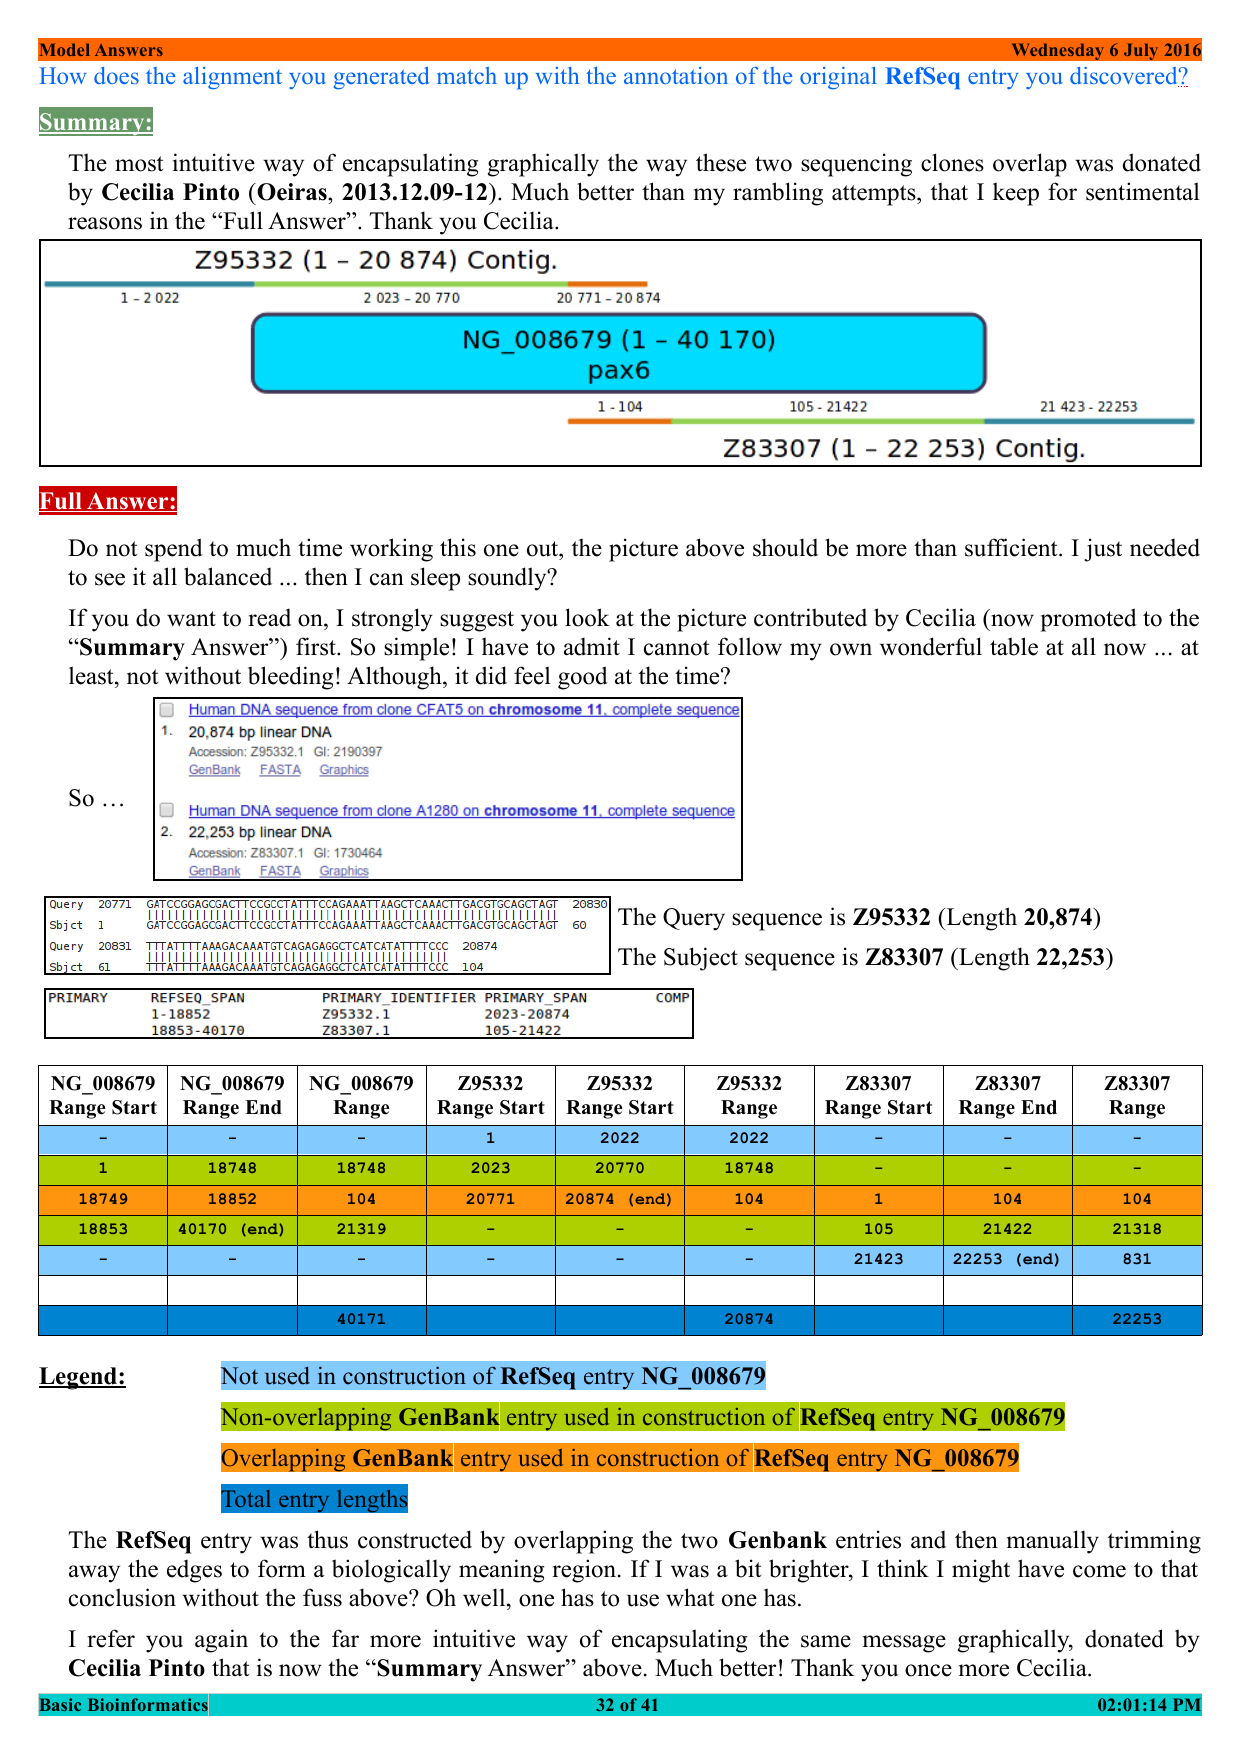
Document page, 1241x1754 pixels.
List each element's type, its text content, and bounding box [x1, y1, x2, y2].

table_cell 18748 [298, 1156, 426, 1185]
table_cell 104 [685, 1186, 814, 1215]
table_cell - [556, 1216, 684, 1245]
table_cell - [168, 1126, 297, 1154]
text Overlapping GenBank entry used in construction of RefSeq entry NG_008679 [38, 1443, 1202, 1472]
table_cell - [1073, 1156, 1202, 1185]
table_cell 1 [427, 1126, 555, 1154]
table_cell - [944, 1126, 1072, 1154]
table_cell [1073, 1276, 1202, 1305]
table_cell [427, 1306, 555, 1335]
table_cell [685, 1276, 814, 1305]
text Do not spend to much time working this one out, the picture above should be more than sufficient. I just needed to see it all balanced ... then I can sleep soundly? [68, 533, 1202, 591]
table_cell 104 [944, 1186, 1072, 1215]
table_cell 40171 [298, 1306, 426, 1335]
table_cell 20874 (end) [556, 1186, 684, 1215]
table_header Z83307 Range [1073, 1066, 1202, 1124]
table_cell - [427, 1216, 555, 1245]
table_cell 20874 [685, 1306, 814, 1335]
table_header Z83307 Range Start [815, 1066, 943, 1124]
text Total entry lengths [38, 1484, 1202, 1513]
table_cell 21422 [944, 1216, 1072, 1245]
table_cell - [298, 1126, 426, 1154]
table_header Z95332 Range Start [427, 1066, 555, 1124]
table_cell [39, 1276, 167, 1305]
table_header Z95332 Range Start [556, 1066, 684, 1124]
table_cell - [685, 1216, 814, 1245]
picture [155, 699, 741, 879]
table_cell 22253 (end) [944, 1246, 1072, 1275]
table_cell 18749 [39, 1186, 167, 1215]
table_cell [815, 1306, 943, 1335]
table_cell - [1073, 1126, 1202, 1154]
table_cell 20771 [427, 1186, 555, 1215]
text The Query sequence is Z95332 (Length 20,874) [611, 901, 1202, 931]
table_cell 22253 [1073, 1306, 1202, 1335]
table_cell [944, 1276, 1072, 1305]
table_cell - [39, 1246, 167, 1275]
table_cell [168, 1276, 297, 1305]
picture [41, 241, 1200, 465]
text [743, 783, 1202, 812]
table_cell 104 [1073, 1186, 1202, 1215]
table_cell - [944, 1156, 1072, 1185]
table_cell 104 [298, 1186, 426, 1215]
table_header NG_008679 Range End [168, 1066, 297, 1124]
table_cell [556, 1276, 684, 1305]
table_cell - [427, 1246, 555, 1275]
table_cell - [815, 1156, 943, 1185]
table_cell - [556, 1246, 684, 1275]
table_cell - [685, 1246, 814, 1275]
table_cell 105 [815, 1216, 943, 1245]
text If you do want to read on, I strongly suggest you look at the picture contributed by Cecilia (now promoted to the “Summary Answer”) first. So simple! I have to admit I cannot follow my own wonderful table at all now ... at least, not without bleeding! Although, it did feel good at the time? [68, 602, 1202, 690]
table_header Z95332 Range [685, 1066, 814, 1124]
table_header NG_008679 Range [298, 1066, 426, 1124]
table_cell 2022 [556, 1126, 684, 1154]
table_cell [427, 1276, 555, 1305]
text The Subject sequence is Z83307 (Length 22,253) [611, 942, 1202, 971]
table_cell 21319 [298, 1216, 426, 1245]
table_cell [944, 1306, 1072, 1335]
text Full Answer: [38, 486, 1202, 515]
text I refer you again to the far more intuitive way of encapsulating the same message graphically, donated by Cecilia Pinto that is now the “Summary Answer” above. Much better! Thank you once more Cecilia. [68, 1623, 1202, 1682]
picture [46, 898, 609, 973]
text The most intuitive way of encapsulating graphically the way these two sequencing clones overlap was donated by Cecilia Pinto (Oeiras, 2013.12.09-12). Much better than my rambling attempts, that I keep for sentimental reasons in the “Full Answer”. Thank you Cecilia. [68, 148, 1202, 235]
table_cell [556, 1306, 684, 1335]
table_cell 1 [39, 1156, 167, 1185]
table_cell 18852 [168, 1186, 297, 1215]
table_cell 40170 (end) [168, 1216, 297, 1245]
table_cell [39, 1306, 167, 1335]
table_header Z83307 Range End [944, 1066, 1072, 1124]
table_cell [168, 1306, 297, 1335]
table_cell 18748 [168, 1156, 297, 1185]
table_cell 21423 [815, 1246, 943, 1275]
table_cell 2022 [685, 1126, 814, 1154]
table_header NG_008679 Range Start [39, 1066, 167, 1124]
table_cell 18748 [685, 1156, 814, 1185]
table_cell - [168, 1246, 297, 1275]
table_cell 1 [815, 1186, 943, 1215]
table_cell [298, 1276, 426, 1305]
table_cell - [815, 1126, 943, 1154]
text Summary: [38, 107, 1202, 136]
text Legend: Not used in construction of RefSeq entry NG_008679 [38, 1361, 1202, 1390]
table_cell - [39, 1126, 167, 1154]
table_cell - [298, 1246, 426, 1275]
table_cell 18853 [39, 1216, 167, 1245]
text How does the alignment you generated match up with the annotation of the original RefSeq entry you discovered? [38, 61, 1202, 89]
table_cell [815, 1276, 943, 1305]
text So … [68, 783, 153, 812]
table_cell 21318 [1073, 1216, 1202, 1245]
text Non-overlapping GenBank entry used in construction of RefSeq entry NG_008679 [38, 1402, 1202, 1431]
table_cell 2023 [427, 1156, 555, 1185]
table_cell 831 [1073, 1246, 1202, 1275]
text The RefSeq entry was thus constructed by overlapping the two Genbank entries and then manually trimming away the edges to form a biologically meaning region. If I was a bit brighter, I think I might have come to that conclusion without the fuss above? Oh well, one has to use what one has. [68, 1524, 1202, 1612]
table_cell 20770 [556, 1156, 684, 1185]
picture [46, 990, 692, 1037]
